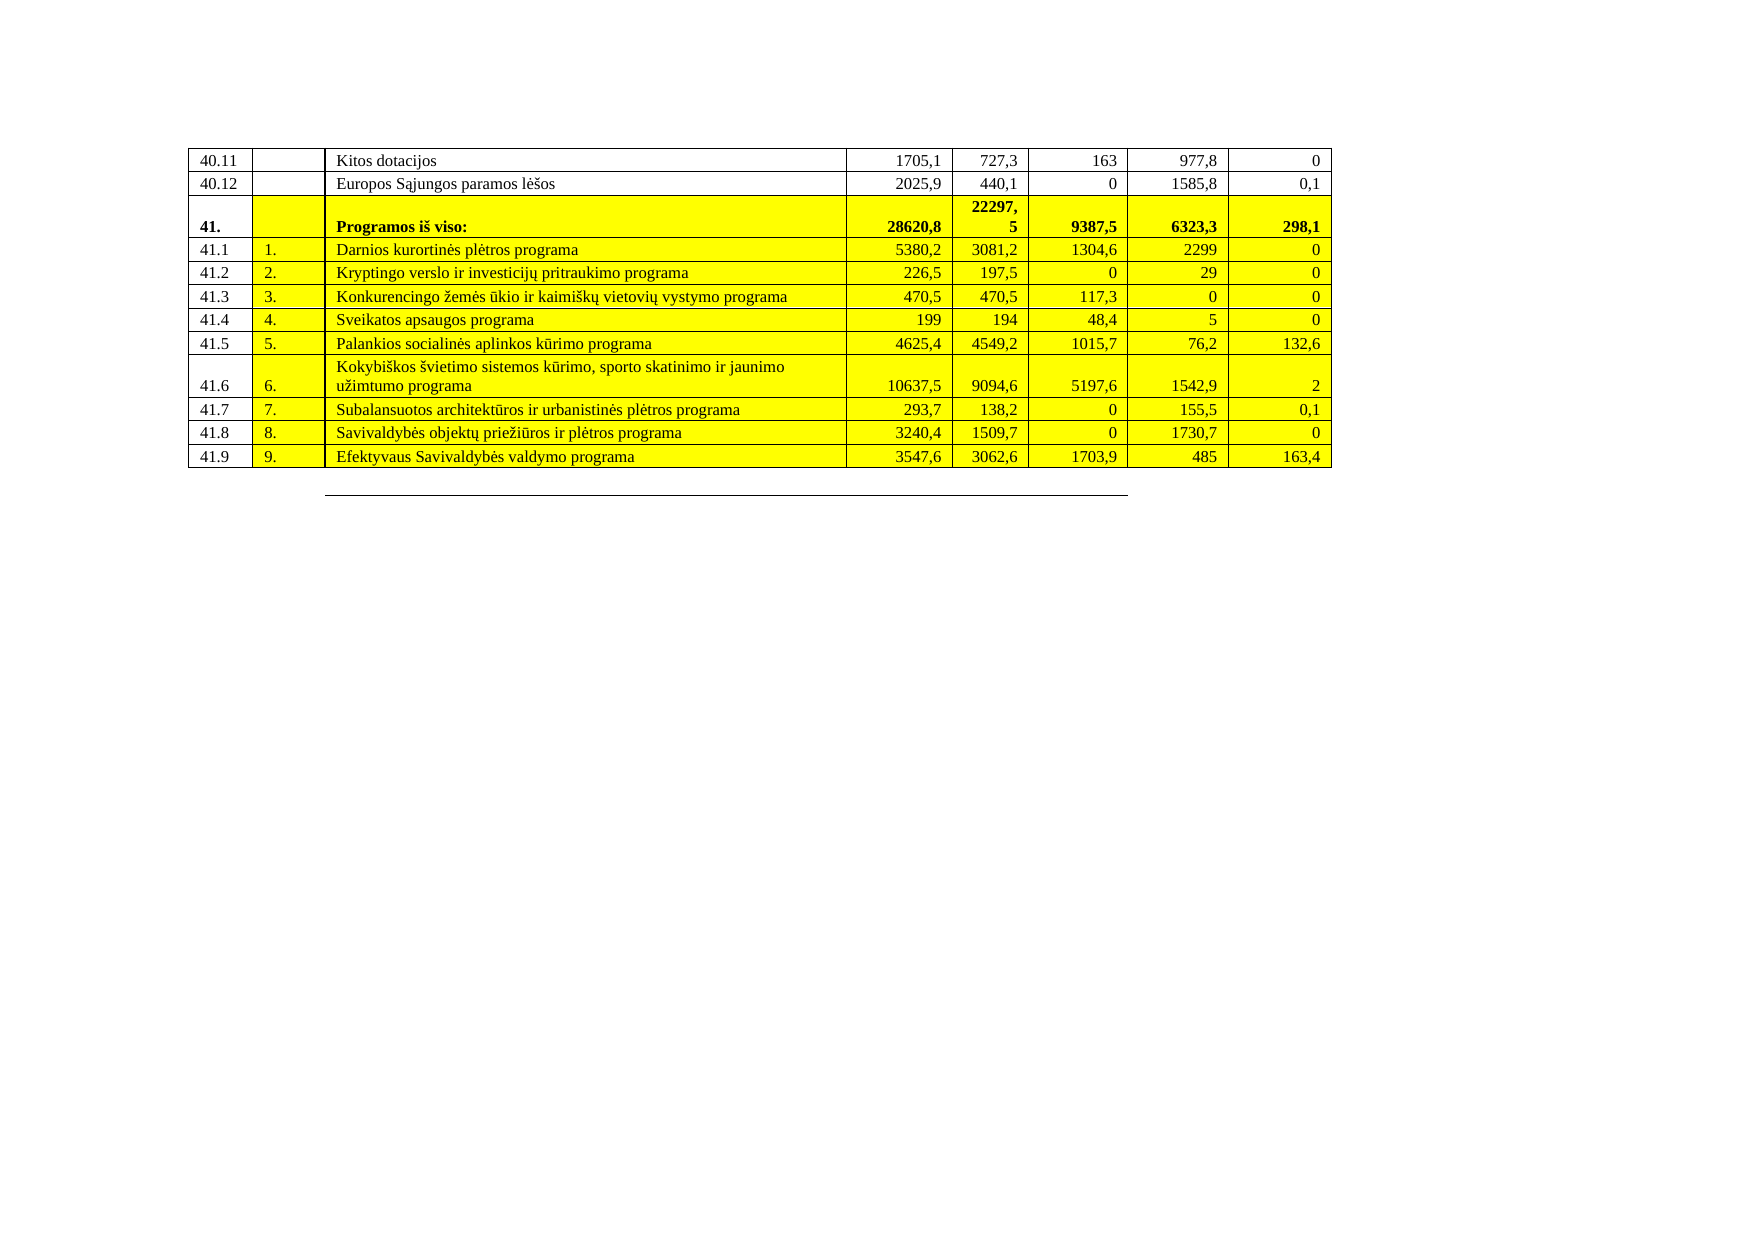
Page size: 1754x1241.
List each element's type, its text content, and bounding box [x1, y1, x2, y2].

table_cell 29 [1128, 262, 1228, 284]
table_cell [189, 495, 253, 523]
table_cell 41.9 [189, 445, 252, 467]
table_cell [253, 495, 325, 523]
table_cell 9094,6 [953, 355, 1028, 397]
table_cell Darnios kurortinės plėtros programa [326, 238, 846, 261]
table_cell 40.12 [189, 172, 252, 194]
table_cell 41.5 [189, 332, 252, 354]
table_cell 163 [1029, 149, 1127, 171]
table_cell 41.3 [189, 285, 252, 307]
table_cell [1029, 496, 1128, 523]
table_cell 40.11 [189, 149, 252, 171]
table_cell Palankios socialinės aplinkos kūrimo programa [326, 332, 846, 354]
table_cell Kokybiškos švietimo sistemos kūrimo, sporto skatinimo ir jaunimo užimtumo programa [326, 355, 846, 397]
table_cell 7. [253, 398, 324, 420]
table_cell Efektyvaus Savivaldybės valdymo programa [326, 445, 846, 467]
table_cell [953, 468, 1028, 495]
table_cell 155,5 [1128, 398, 1228, 420]
table_cell 1. [253, 238, 324, 261]
table_cell 1304,6 [1029, 238, 1127, 261]
table_cell 10637,5 [847, 355, 952, 397]
table_cell 977,8 [1128, 149, 1228, 171]
table_cell [1228, 495, 1331, 523]
table_cell [325, 496, 846, 523]
table_cell 3081,2 [953, 238, 1028, 261]
table_cell 197,5 [953, 262, 1028, 284]
table_cell 0,1 [1229, 398, 1331, 420]
table_cell 28620,8 [847, 196, 952, 237]
table_cell Subalansuotos architektūros ir urbanistinės plėtros programa [326, 398, 846, 420]
table_cell 298,1 [1229, 196, 1331, 237]
table_cell 9. [253, 445, 324, 467]
table_cell Sveikatos apsaugos programa [326, 309, 846, 331]
table_cell Programos iš viso: [326, 196, 846, 237]
table_cell 0 [1229, 149, 1331, 171]
table_cell 22297,5 [953, 196, 1028, 237]
table_cell 293,7 [847, 398, 952, 420]
table_cell 0 [1029, 262, 1127, 284]
table_cell 41.7 [189, 398, 252, 420]
table_cell 470,5 [953, 285, 1028, 307]
table_cell 4625,4 [847, 332, 952, 354]
table_cell 117,3 [1029, 285, 1127, 307]
table_cell Kryptingo verslo ir investicijų pritraukimo programa [326, 262, 846, 284]
table_cell Kitos dotacijos [326, 149, 846, 171]
table_cell [253, 172, 324, 194]
table_cell 41.6 [189, 355, 252, 397]
table_cell 0,1 [1229, 172, 1331, 194]
table_cell 41.2 [189, 262, 252, 284]
table_cell [1128, 468, 1228, 495]
table_cell 1015,7 [1029, 332, 1127, 354]
table_cell 1705,1 [847, 149, 952, 171]
table_cell 6. [253, 355, 324, 397]
table_cell 0 [1229, 238, 1331, 261]
table_cell [253, 196, 324, 237]
table_cell 3240,4 [847, 421, 952, 444]
table_cell 1509,7 [953, 421, 1028, 444]
table_cell Konkurencingo žemės ūkio ir kaimiškų vietovių vystymo programa [326, 285, 846, 307]
table_cell 3. [253, 285, 324, 307]
table_cell 8. [253, 421, 324, 444]
table_cell [1029, 468, 1128, 495]
table_cell 4. [253, 309, 324, 331]
table_cell 132,6 [1229, 332, 1331, 354]
table_cell 3547,6 [847, 445, 952, 467]
table_cell 0 [1128, 285, 1228, 307]
table_cell 226,5 [847, 262, 952, 284]
table_cell 199 [847, 309, 952, 331]
table_cell [253, 468, 325, 495]
table_cell [846, 496, 952, 523]
table_cell 5197,6 [1029, 355, 1127, 397]
table_cell Savivaldybės objektų priežiūros ir plėtros programa [326, 421, 846, 444]
table_cell 41.4 [189, 309, 252, 331]
table_cell 0 [1029, 172, 1127, 194]
table_cell 194 [953, 309, 1028, 331]
table_cell 727,3 [953, 149, 1028, 171]
table_cell 0 [1229, 262, 1331, 284]
table_cell 0 [1229, 421, 1331, 444]
table_cell 440,1 [953, 172, 1028, 194]
table_cell 5 [1128, 309, 1228, 331]
table_cell 470,5 [847, 285, 952, 307]
table_cell 163,4 [1229, 445, 1331, 467]
table_cell 2299 [1128, 238, 1228, 261]
table_cell 0 [1029, 398, 1127, 420]
table_cell [1228, 468, 1331, 495]
table_cell 6323,3 [1128, 196, 1228, 237]
table_cell 1542,9 [1128, 355, 1228, 397]
table_cell 5. [253, 332, 324, 354]
table_cell 9387,5 [1029, 196, 1127, 237]
table_cell 2025,9 [847, 172, 952, 194]
table_cell 41.1 [189, 238, 252, 261]
table_cell 76,2 [1128, 332, 1228, 354]
table_cell 48,4 [1029, 309, 1127, 331]
table_cell 0 [1229, 309, 1331, 331]
table_cell 3062,6 [953, 445, 1028, 467]
table_cell [1128, 495, 1228, 523]
table_cell 0 [1029, 421, 1127, 444]
table_cell [253, 149, 324, 171]
table_cell [189, 468, 253, 495]
table_cell 41.8 [189, 421, 252, 444]
table_cell 1730,7 [1128, 421, 1228, 444]
table_cell 485 [1128, 445, 1228, 467]
table_cell 1703,9 [1029, 445, 1127, 467]
table_cell 138,2 [953, 398, 1028, 420]
table_cell 2 [1229, 355, 1331, 397]
table_cell 41. [189, 196, 252, 237]
table_cell [953, 496, 1028, 523]
table_cell 1585,8 [1128, 172, 1228, 194]
table_cell 4549,2 [953, 332, 1028, 354]
table_cell 0 [1229, 285, 1331, 307]
table_cell 2. [253, 262, 324, 284]
table_cell [325, 468, 846, 495]
table_cell 5380,2 [847, 238, 952, 261]
table_cell Europos Sąjungos paramos lėšos [326, 172, 846, 194]
table_cell [846, 468, 952, 495]
